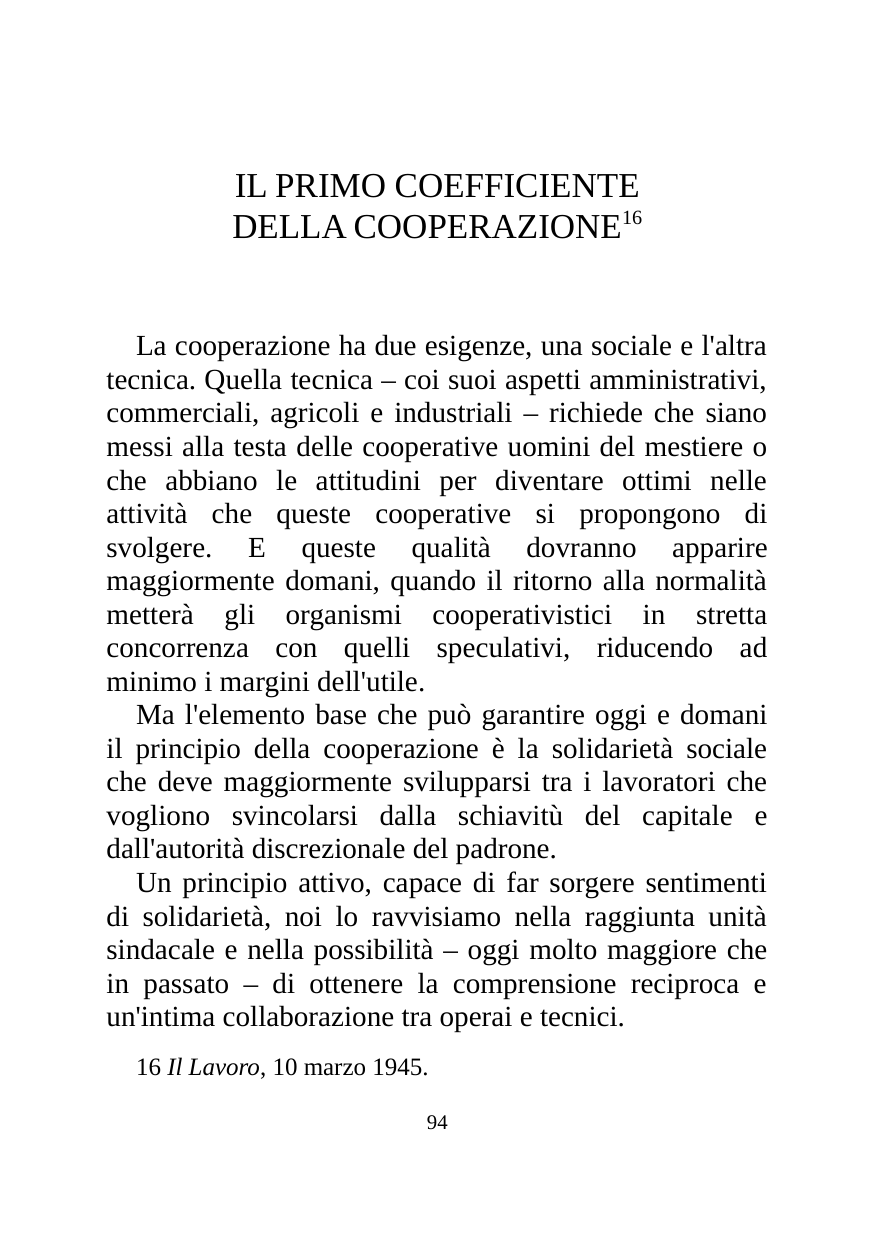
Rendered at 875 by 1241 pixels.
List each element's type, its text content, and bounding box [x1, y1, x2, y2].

text Ma l'elemento base che può garantire oggi e domani il principio della cooperazione è la solidarietà sociale che deve maggiormente svilupparsi tra i lavoratori che vogliono svincolarsi dalla schiavitù del capitale e dall'autorità discrezionale del padrone. [106, 697, 768, 865]
text Un principio attivo, capace di far sorgere sentimenti di solidarietà, noi lo ravvisiamo nella raggiunta unità sindacale e nella possibilità – oggi molto maggiore che in passato – di ottenere la comprensione reciproca e un'intima collaborazione tra operai e tecnici. [106, 865, 768, 1033]
text Il Lavoro, 10 marzo 1945. [106, 1052, 768, 1080]
subtitle IL PRIMO COEFFICIENTE DELLA COOPERAZIONE [106, 165, 768, 246]
text La cooperazione ha due esigenze, una sociale e l'altra tecnica. Quella tecnica – coi suoi aspetti amministrativi, commerciali, agricoli e industriali – richiede che siano messi alla testa delle cooperative uomini del mestiere o che abbiano le attitudini per diventare ottimi nelle attività che queste cooperative si propongono di svolgere. E queste qualità dovranno apparire maggiormente domani, quando il ritorno alla normalità metterà gli organismi cooperativistici in stretta concorrenza con quelli speculativi, riducendo ad minimo i margini dell'utile. [106, 328, 768, 697]
